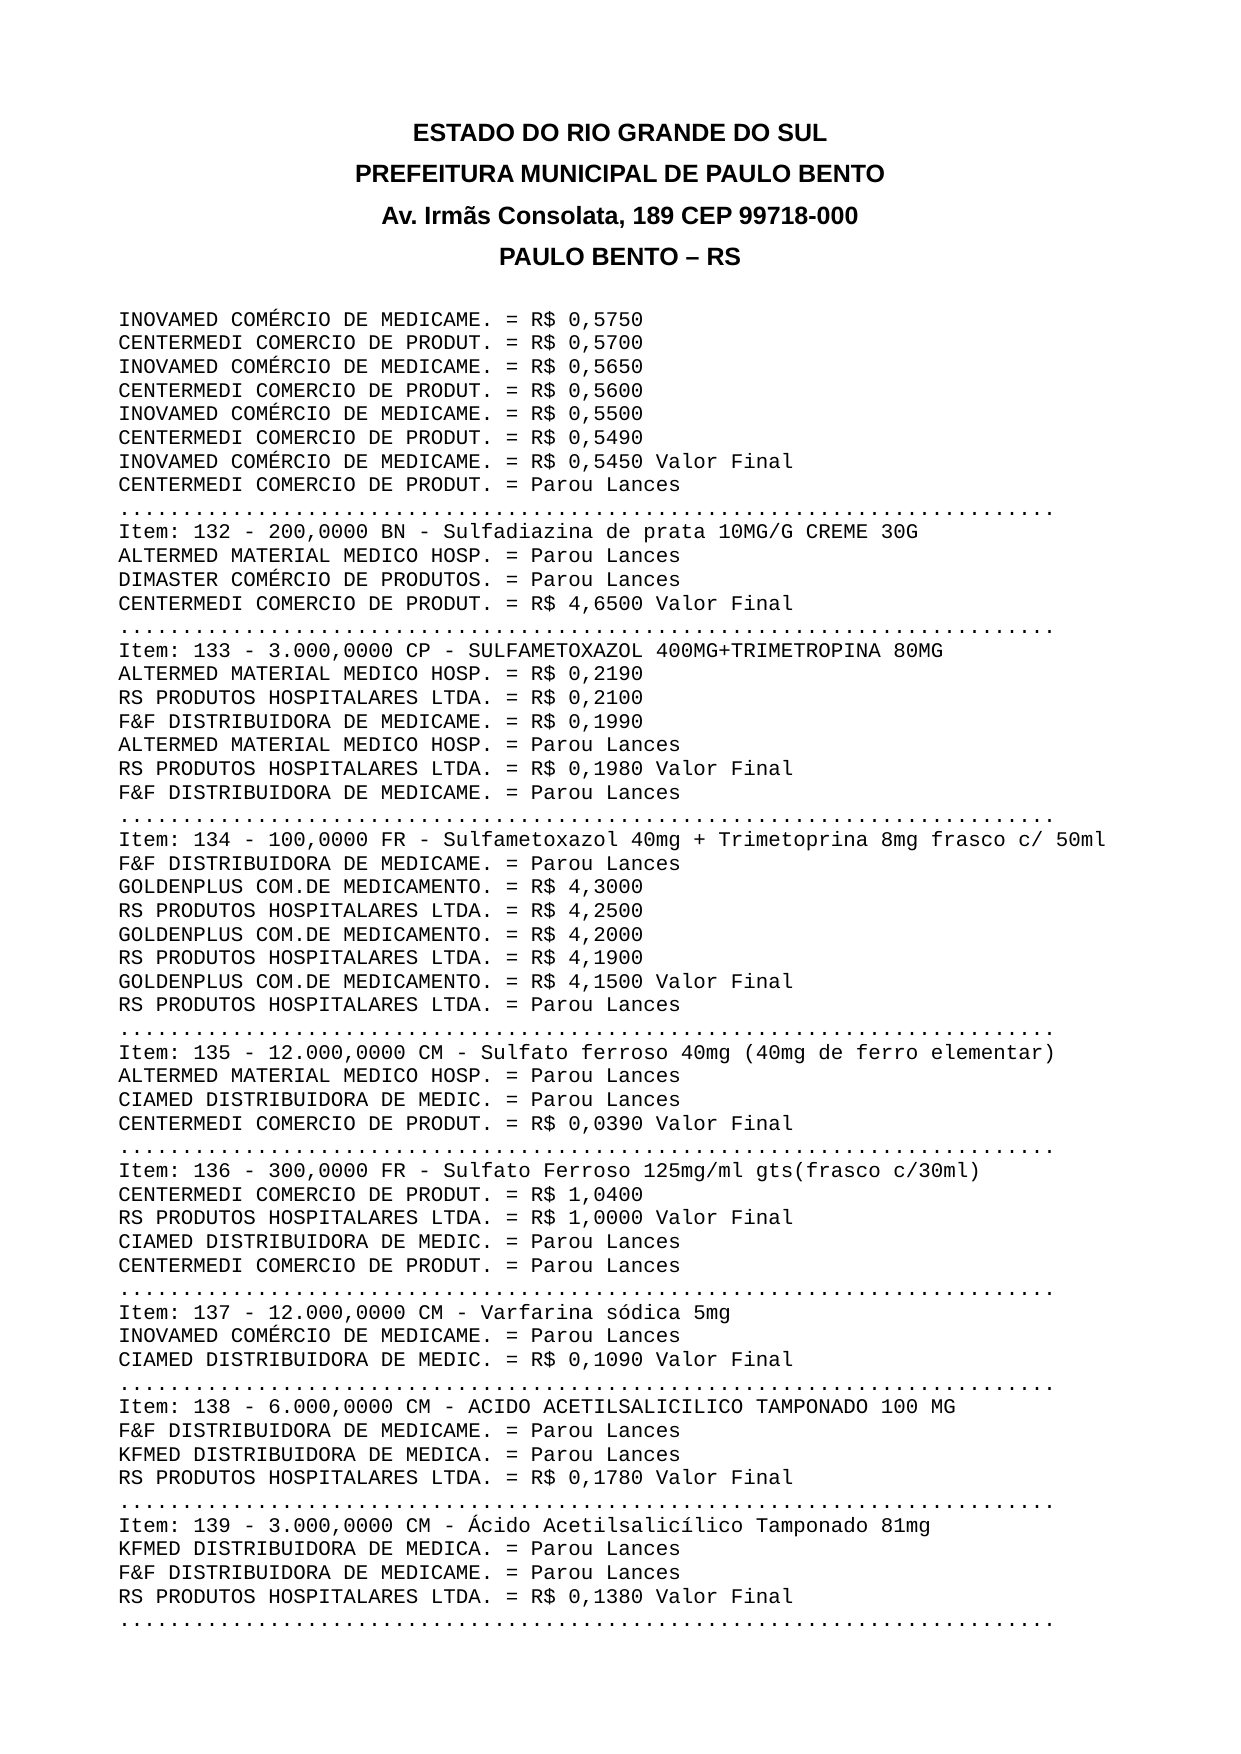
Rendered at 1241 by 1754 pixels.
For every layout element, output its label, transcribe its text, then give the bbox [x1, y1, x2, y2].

text INOVAMED COMÉRCIO DE MEDICAME. = R$ 0,5750 CENTERMEDI COMERCIO DE PRODUT. = R$ 0,5700 INOVAMED COMÉRCIO DE MEDICAME. = R$ 0,5650 CENTERMEDI COMERCIO DE PRODUT. = R$ 0,5600 INOVAMED COMÉRCIO DE MEDICAME. = R$ 0,5500 CENTERMEDI COMERCIO DE PRODUT. = R$ 0,5490 INOVAMED COMÉRCIO DE MEDICAME. = R$ 0,5450 Valor Final CENTERMEDI COMERCIO DE PRODUT. = Parou Lances ........................................................................... Item: 132 - 200,0000 BN - Sulfadiazina de prata 10MG/G CREME 30G ALTERMED MATERIAL MEDICO HOSP. = Parou Lances DIMASTER COMÉRCIO DE PRODUTOS. = Parou Lances CENTERMEDI COMERCIO DE PRODUT. = R$ 4,6500 Valor Final ........................................................................... Item: 133 - 3.000,0000 CP - SULFAMETOXAZOL 400MG+TRIMETROPINA 80MG ALTERMED MATERIAL MEDICO HOSP. = R$ 0,2190 RS PRODUTOS HOSPITALARES LTDA. = R$ 0,2100 F&F DISTRIBUIDORA DE MEDICAME. = R$ 0,1990 ALTERMED MATERIAL MEDICO HOSP. = Parou Lances RS PRODUTOS HOSPITALARES LTDA. = R$ 0,1980 Valor Final F&F DISTRIBUIDORA DE MEDICAME. = Parou Lances ........................................................................... Item: 134 - 100,0000 FR - Sulfametoxazol 40mg + Trimetoprina 8mg frasco c/ 50ml F&F DISTRIBUIDORA DE MEDICAME. = Parou Lances GOLDENPLUS COM.DE MEDICAMENTO. = R$ 4,3000 RS PRODUTOS HOSPITALARES LTDA. = R$ 4,2500 GOLDENPLUS COM.DE MEDICAMENTO. = R$ 4,2000 RS PRODUTOS HOSPITALARES LTDA. = R$ 4,1900 GOLDENPLUS COM.DE MEDICAMENTO. = R$ 4,1500 Valor Final RS PRODUTOS HOSPITALARES LTDA. = Parou Lances ........................................................................... Item: 135 - 12.000,0000 CM - Sulfato ferroso 40mg (40mg de ferro elementar) ALTERMED MATERIAL MEDICO HOSP. = Parou Lances CIAMED DISTRIBUIDORA DE MEDIC. = Parou Lances CENTERMEDI COMERCIO DE PRODUT. = R$ 0,0390 Valor Final ........................................................................... Item: 136 - 300,0000 FR - Sulfato Ferroso 125mg/ml gts(frasco c/30ml) CENTERMEDI COMERCIO DE PRODUT. = R$ 1,0400 RS PRODUTOS HOSPITALARES LTDA. = R$ 1,0000 Valor Final CIAMED DISTRIBUIDORA DE MEDIC. = Parou Lances CENTERMEDI COMERCIO DE PRODUT. = Parou Lances ........................................................................... Item: 137 - 12.000,0000 CM - Varfarina sódica 5mg INOVAMED COMÉRCIO DE MEDICAME. = Parou Lances CIAMED DISTRIBUIDORA DE MEDIC. = R$ 0,1090 Valor Final ........................................................................... Item: 138 - 6.000,0000 CM - ACIDO ACETILSALICILICO TAMPONADO 100 MG F&F DISTRIBUIDORA DE MEDICAME. = Parou Lances KFMED DISTRIBUIDORA DE MEDICA. = Parou Lances RS PRODUTOS HOSPITALARES LTDA. = R$ 0,1780 Valor Final ........................................................................... Item: 139 - 3.000,0000 CM - Ácido Acetilsalicílico Tamponado 81mg KFMED DISTRIBUIDORA DE MEDICA. = Parou Lances F&F DISTRIBUIDORA DE MEDICAME. = Parou Lances RS PRODUTOS HOSPITALARES LTDA. = R$ 0,1380 Valor Final ........................................................................... [118, 309, 1122, 1633]
